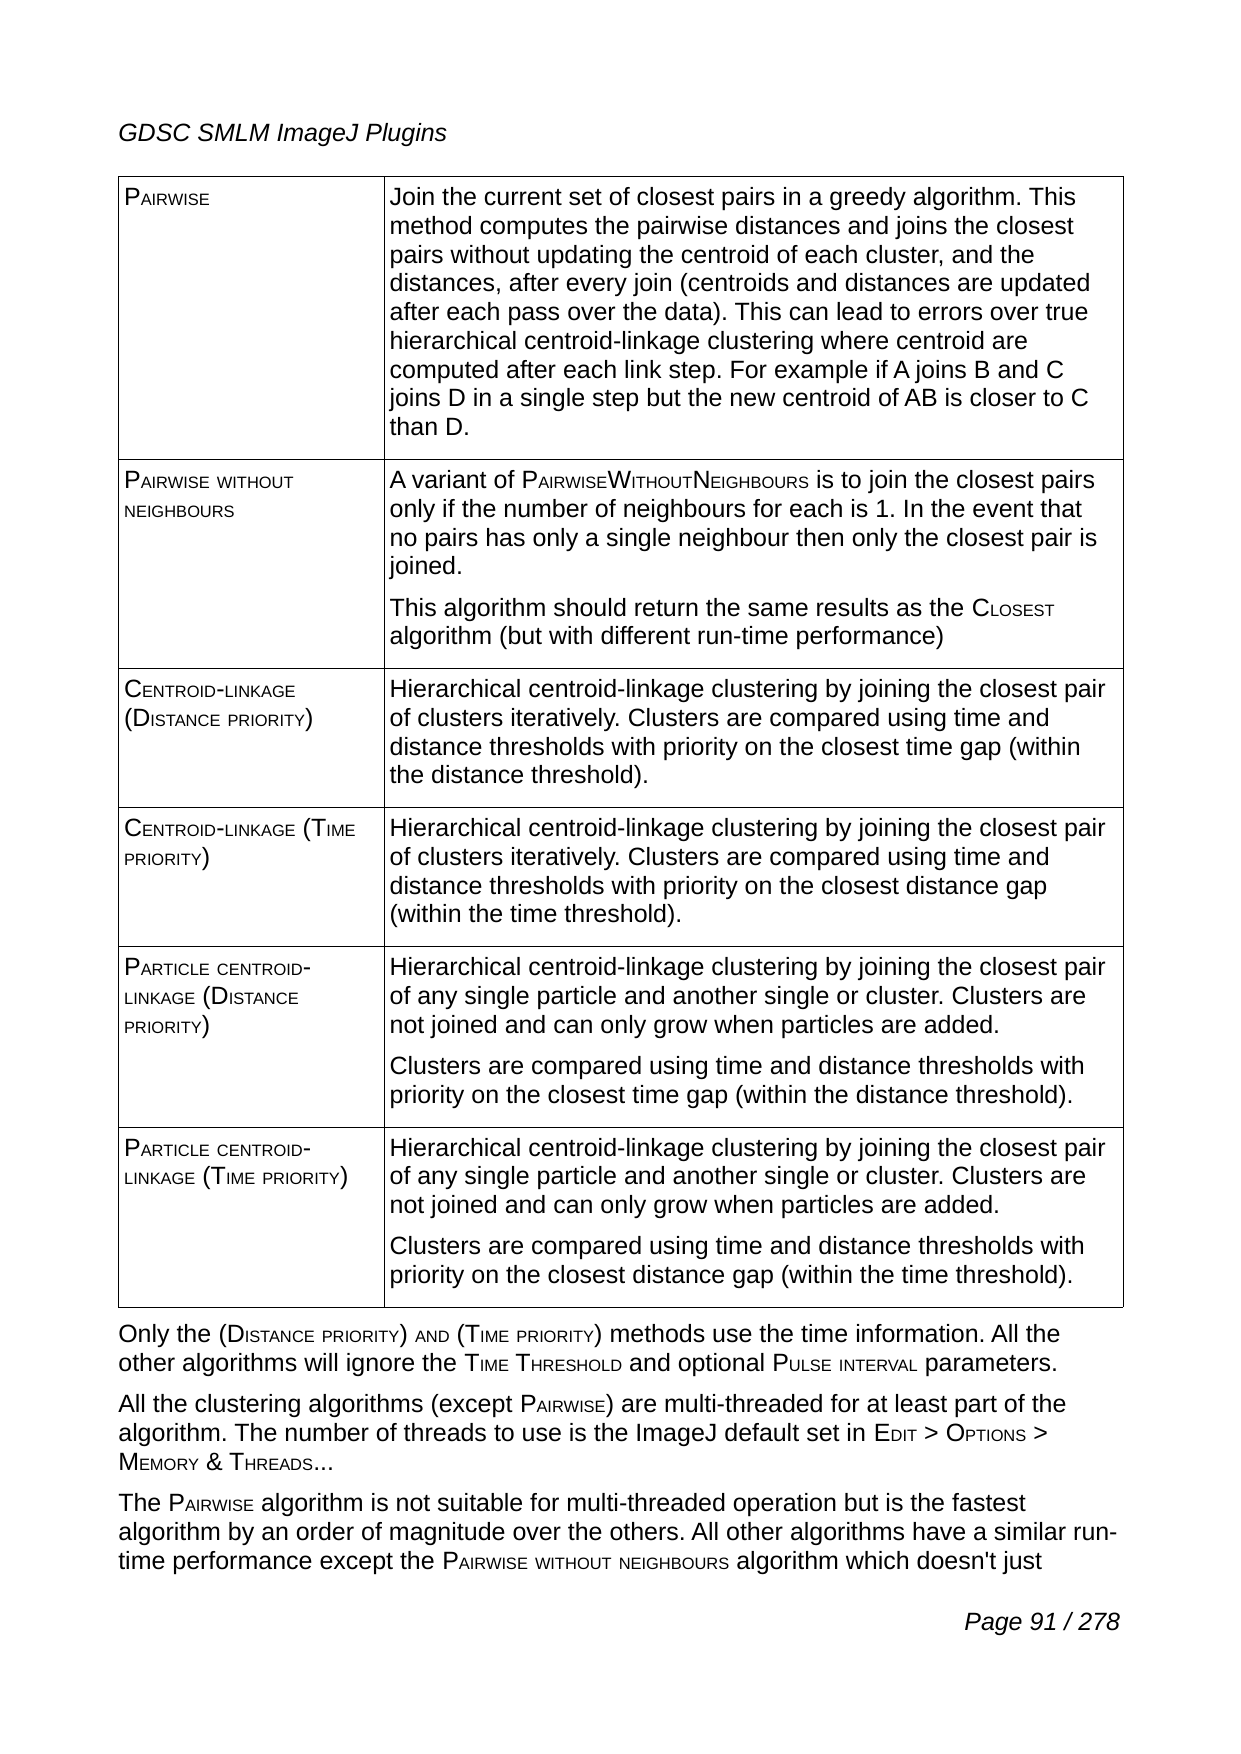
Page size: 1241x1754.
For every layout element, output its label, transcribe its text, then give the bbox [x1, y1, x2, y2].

table_cell Hierarchical centroid-linkage clustering by joining the closest pair of clusters iteratively. Clusters are compared using time and distance thresholds with priority on the closest distance gap (within the time threshold). [385, 808, 1123, 946]
table_cell Pairwise without neighbours [119, 460, 384, 668]
table_cell Centroid-linkage (Time priority) [119, 808, 384, 946]
table_cell A variant of PairwiseWithoutNeighbours is to join the closest pairs only if the number of neighbours for each is 1. In the event that no pairs has only a single neighbour then only the closest pair is joined. This algorithm should return the same results as the Closest algorithm (but with different run-time performance) [385, 460, 1123, 668]
text All the clustering algorithms (except Pairwise) are multi-threaded for at least part of the algorithm. The number of threads to use is the ImageJ default set in Edit > Options > Memory & Threads... [118, 1389, 1122, 1476]
table_cell Centroid-linkage (Distance priority) [119, 669, 384, 807]
table_cell Pairwise [119, 177, 384, 459]
table_cell Particle centroid-linkage (Time priority) [119, 1128, 384, 1307]
text Only the (Distance priority) and (Time priority) methods use the time information. All the other algorithms will ignore the Time Threshold and optional Pulse interval parameters. [118, 1319, 1122, 1377]
table_cell Join the current set of closest pairs in a greedy algorithm. This method computes the pairwise distances and joins the closest pairs without updating the centroid of each cluster, and the distances, after every join (centroids and distances are updated after each pass over the data). This can lead to errors over true hierarchical centroid-linkage clustering where centroid are computed after each link step. For example if A joins B and C joins D in a single step but the new centroid of AB is closer to C than D. [385, 177, 1123, 459]
text The Pairwise algorithm is not suitable for multi-threaded operation but is the fastest algorithm by an order of magnitude over the others. All other algorithms have a similar run-time performance except the Pairwise without neighbours algorithm which doesn't just [118, 1488, 1122, 1574]
table_cell Hierarchical centroid-linkage clustering by joining the closest pair of any single particle and another single or cluster. Clusters are not joined and can only grow when particles are added. Clusters are compared using time and distance thresholds with priority on the closest time gap (within the distance threshold). [385, 947, 1123, 1127]
table_cell Hierarchical centroid-linkage clustering by joining the closest pair of clusters iteratively. Clusters are compared using time and distance thresholds with priority on the closest time gap (within the distance threshold). [385, 669, 1123, 807]
table_cell Hierarchical centroid-linkage clustering by joining the closest pair of any single particle and another single or cluster. Clusters are not joined and can only grow when particles are added. Clusters are compared using time and distance thresholds with priority on the closest distance gap (within the time threshold). [385, 1128, 1123, 1307]
table_cell Particle centroid-linkage (Distance priority) [119, 947, 384, 1127]
